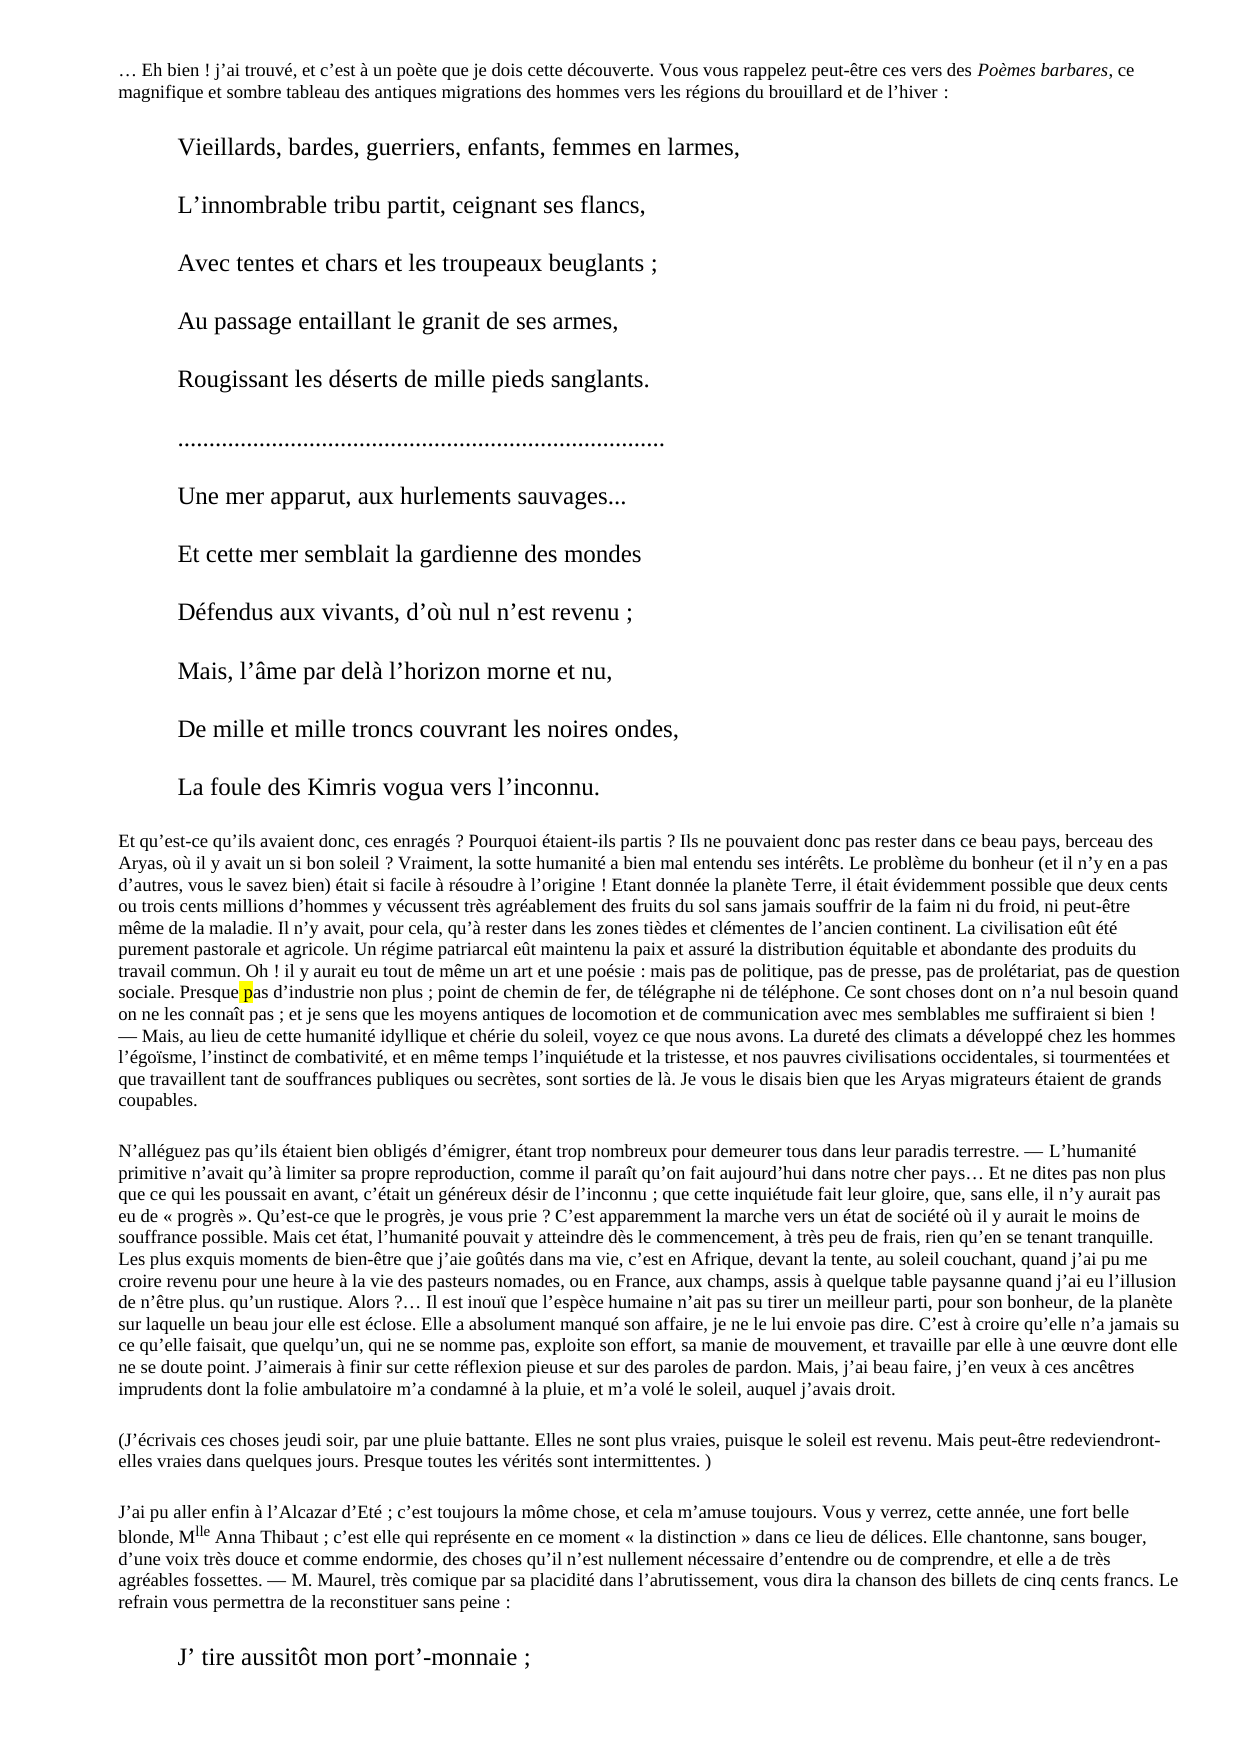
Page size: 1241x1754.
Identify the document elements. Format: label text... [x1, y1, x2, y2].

text Mais, l’âme par delà l’horizon morne et nu, [177, 656, 1122, 684]
text La foule des Kimris vogua vers l’inconnu. [177, 772, 1122, 801]
text Et cette mer semblait la gardienne des mondes [177, 539, 1122, 568]
text (J’écrivais ces choses jeudi soir, par une pluie battante. Elles ne sont plus vraies, puisque le soleil est revenu. Mais peut-être redeviendront-elles vraies dans quelques jours. Presque toutes les vérités sont intermittentes. ) [118, 1428, 1181, 1472]
text De mille et mille troncs couvrant les noires ondes, [177, 714, 1122, 743]
text Une mer apparut, aux hurlements sauvages... [177, 481, 1122, 510]
text … Eh bien ! j’ai trouvé, et c’est à un poète que je dois cette découverte. Vous vous rappelez peut-être ces vers des Poèmes barbares, ce magnifique et sombre tableau des antiques migrations des hommes vers les régions du brouillard et de l’hiver : [118, 59, 1181, 102]
text Avec tentes et chars et les troupeaux beuglants ; [177, 248, 1122, 277]
text L’innombrable tribu partit, ceignant ses flancs, [177, 190, 1122, 219]
text Vieillards, bardes, guerriers, enfants, femmes en larmes, [177, 132, 1122, 160]
text Et qu’est-ce qu’ils avaient donc, ces enragés ? Pourquoi étaient-ils partis ? Ils ne pouvaient donc pas rester dans ce beau pays, berceau des Aryas, où il y avait un si bon soleil ? Vraiment, la sotte humanité a bien mal entendu ses intérêts. Le problème du bonheur (et il n’y en a pas d’autres, vous le savez bien) était si facile à résoudre à l’origine ! Etant donnée la planète Terre, il était évidemment possible que deux cents ou trois cents millions d’hommes y vécussent très agréablement des fruits du sol sans jamais souffrir de la faim ni du froid, ni peut-être même de la maladie. Il n’y avait, pour cela, qu’à rester dans les zones tièdes et clémentes de l’ancien continent. La civilisation eût été purement pastorale et agricole. Un régime patriarcal eût maintenu la paix et assuré la distribution équitable et abondante des produits du travail commun. Oh ! il y aurait eu tout de même un art et une poésie : mais pas de politique, pas de presse, pas de prolétariat, pas de question sociale. Presque pas d’industrie non plus ; point de chemin de fer, de télégraphe ni de téléphone. Ce sont choses dont on n’a nul besoin quand on ne les connaît pas ; et je sens que les moyens antiques de locomotion et de communication avec mes semblables me suffiraient si bien ! — Mais, au lieu de cette humanité idyllique et chérie du soleil, voyez ce que nous avons. La dureté des climats a développé chez les hommes l’égoïsme, l’instinct de combativité, et en même temps l’inquiétude et la tristesse, et nos pauvres civilisations occidentales, si tourmentées et que travaillent tant de souffrances publiques ou secrètes, sont sorties de là. Je vous le disais bien que les Aryas migrateurs étaient de grands coupables. [118, 830, 1181, 1111]
text J’ai pu aller enfin à l’Alcazar d’Eté ; c’est toujours la môme chose, et cela m’amuse toujours. Vous y verrez, cette année, une fort belle blonde, Mlle Anna Thibaut ; c’est elle qui représente en ce moment « la distinction » dans ce lieu de délices. Elle chantonne, sans bouger, d’une voix très douce et comme endormie, des choses qu’il n’est nullement nécessaire d’entendre ou de comprendre, et elle a de très agréables fossettes. — M. Maurel, très comique par sa placidité dans l’abrutissement, vous dira la chanson des billets de cinq cents francs. Le refrain vous permettra de la reconstituer sans peine : [118, 1501, 1181, 1612]
text Rougissant les déserts de mille pieds sanglants. [177, 364, 1122, 393]
text J’ tire aussitôt mon port’-monnaie ; [177, 1642, 1122, 1671]
text Au passage entaillant le granit de ses armes, [177, 306, 1122, 335]
text N’alléguez pas qu’ils étaient bien obligés d’émigrer, étant trop nombreux pour demeurer tous dans leur paradis terrestre. — L’humanité primitive n’avait qu’à limiter sa propre reproduction, comme il paraît qu’on fait aujourd’hui dans notre cher pays… Et ne dites pas non plus que ce qui les poussait en avant, c’était un généreux désir de l’inconnu ; que cette inquiétude fait leur gloire, que, sans elle, il n’y aurait pas eu de « progrès ». Qu’est-ce que le progrès, je vous prie ? C’est apparemment la marche vers un état de société où il y aurait le moins de souffrance possible. Mais cet état, l’humanité pouvait y atteindre dès le commencement, à très peu de frais, rien qu’en se tenant tranquille. Les plus exquis moments de bien-être que j’aie goûtés dans ma vie, c’est en Afrique, devant la tente, au soleil couchant, quand j’ai pu me croire revenu pour une heure à la vie des pasteurs nomades, ou en France, aux champs, assis à quelque table paysanne quand j’ai eu l’illusion de n’être plus. qu’un rustique. Alors ?… Il est inouï que l’espèce humaine n’ait pas su tirer un meilleur parti, pour son bonheur, de la planète sur laquelle un beau jour elle est éclose. Elle a absolument manqué son affaire, je ne le lui envoie pas dire. C’est à croire qu’elle n’a jamais su ce qu’elle faisait, que quelqu’un, qui ne se nomme pas, exploite son effort, sa manie de mouvement, et travaille par elle à une œuvre dont elle ne se doute point. J’aimerais à finir sur cette réflexion pieuse et sur des paroles de pardon. Mais, j’ai beau faire, j’en veux à ces ancêtres imprudents dont la folie ambulatoire m’a condamné à la pluie, et m’a volé le soleil, auquel j’avais droit. [118, 1140, 1181, 1399]
text Défendus aux vivants, d’où nul n’est revenu ; [177, 597, 1122, 626]
text .............................................................................. [177, 423, 1122, 452]
